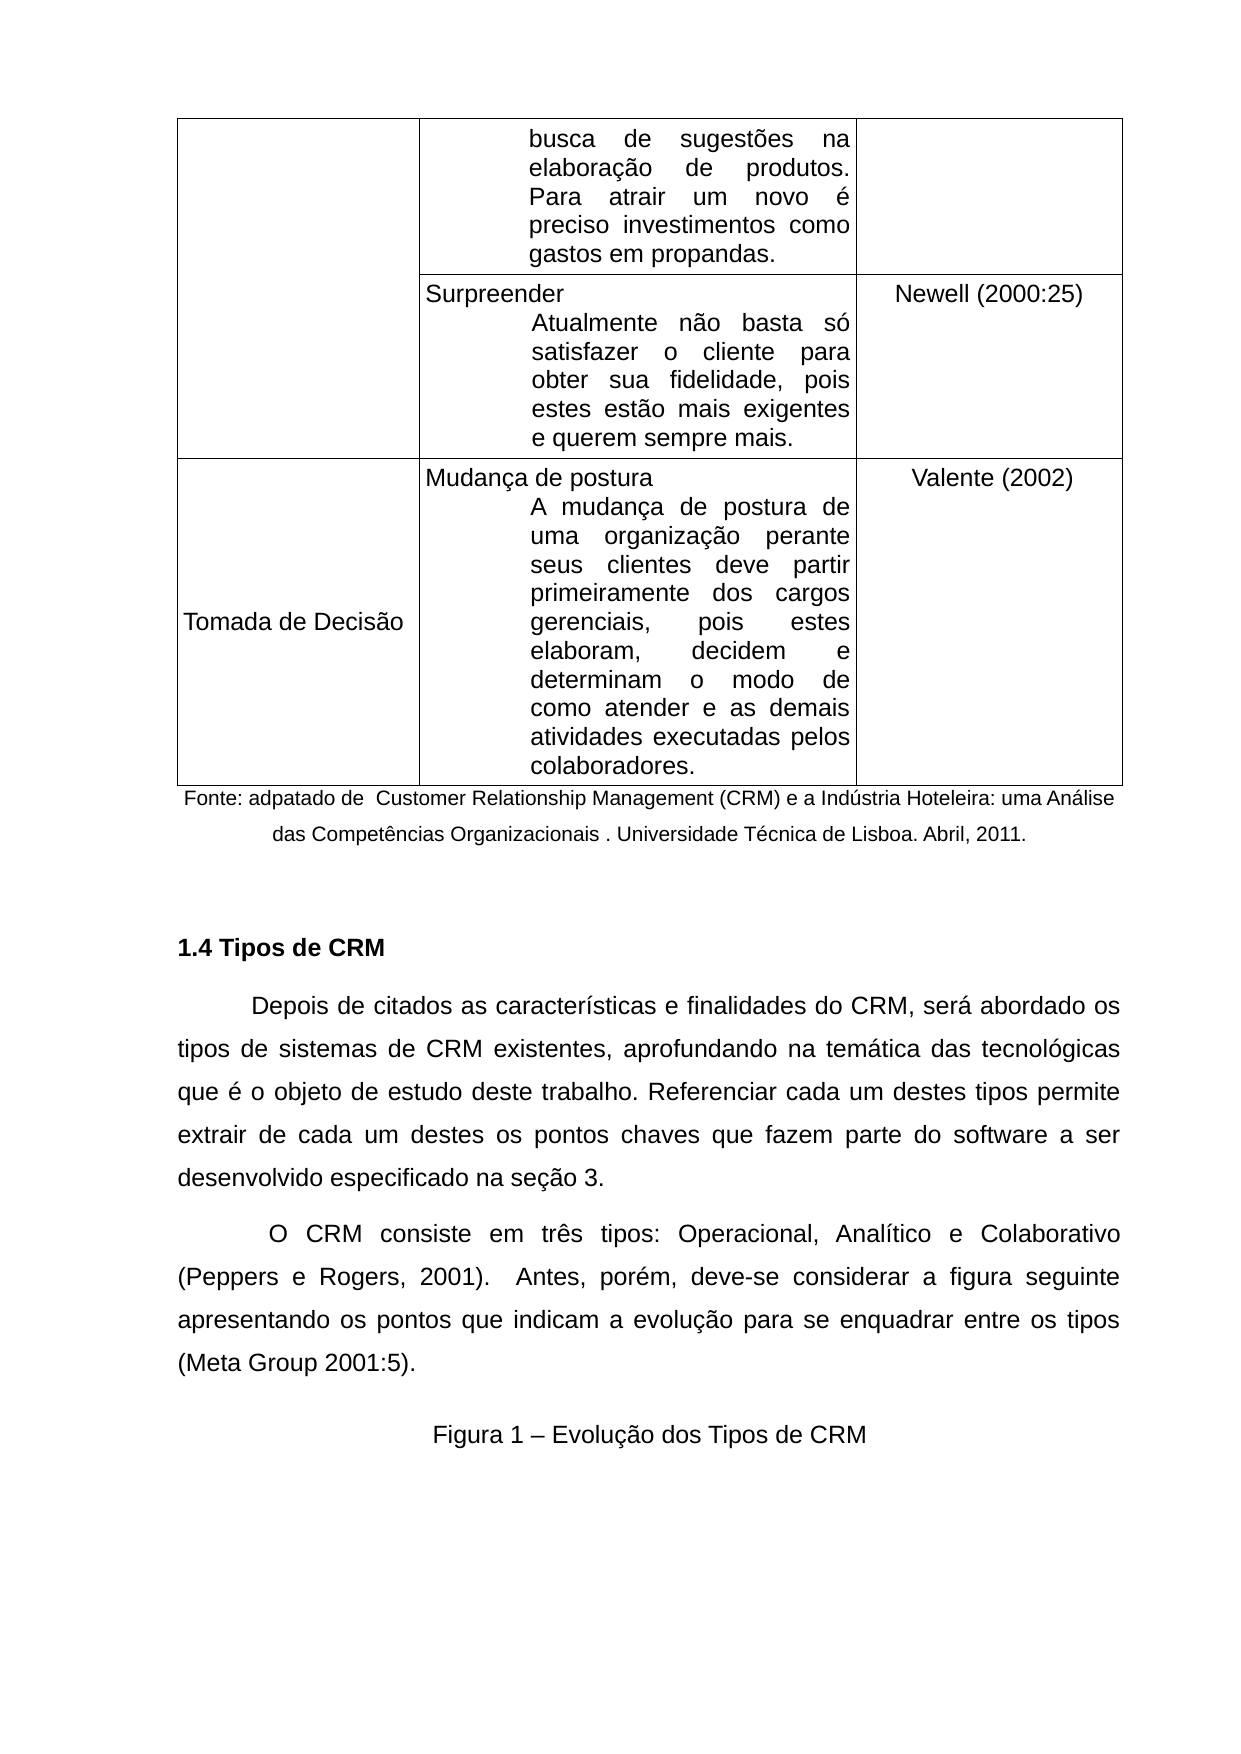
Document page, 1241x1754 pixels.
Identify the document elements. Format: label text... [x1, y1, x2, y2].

table_cell Newell (2000:25) [857, 275, 1122, 457]
text O CRM consiste em três tipos: Operacional, Analítico e Colaborativo (Peppers e Rogers, 2001). Antes, porém, deve-se considerar a figura seguinte apresentando os pontos que indicam a evolução para se enquadrar entre os tipos (Meta Group 2001:5). [177, 1219, 1122, 1377]
table_cell [178, 119, 419, 457]
table_cell Surpreender Atualmente não basta só satisfazer o cliente para obter sua fidelidade, pois estes estão mais exigentes e querem sempre mais. [420, 275, 856, 457]
table_cell Mudança de postura A mudança de postura de uma organização perante seus clientes deve partir primeiramente dos cargos gerenciais, pois estes elaboram, decidem e determinam o modo de como atender e as demais atividades executadas pelos colaboradores. [420, 459, 856, 785]
text Figura 1 – Evolução dos Tipos de CRM [177, 1420, 1122, 1449]
text Depois de citados as características e finalidades do CRM, será abordado os tipos de sistemas de CRM existentes, aprofundando na temática das tecnológicas que é o objeto de estudo deste trabalho. Referenciar cada um destes tipos permite extrair de cada um destes os pontos chaves que fazem parte do software a ser desenvolvido especificado na seção 3. [177, 991, 1122, 1192]
table_cell [857, 119, 1122, 273]
text Fonte: adpatado de Customer Relationship Management (CRM) e a Indústria Hoteleira: uma Análise das Competências Organizacionais . Universidade Técnica de Lisboa. Abril, 2011. [177, 786, 1122, 845]
table_cell busca de sugestões na elaboração de produtos. Para atrair um novo é preciso investimentos como gastos em propandas. [420, 119, 856, 273]
table_cell Valente (2002) [857, 459, 1122, 785]
subtitle 1.4 Tipos de CRM [177, 899, 1122, 961]
table_cell Tomada de Decisão [178, 459, 419, 785]
